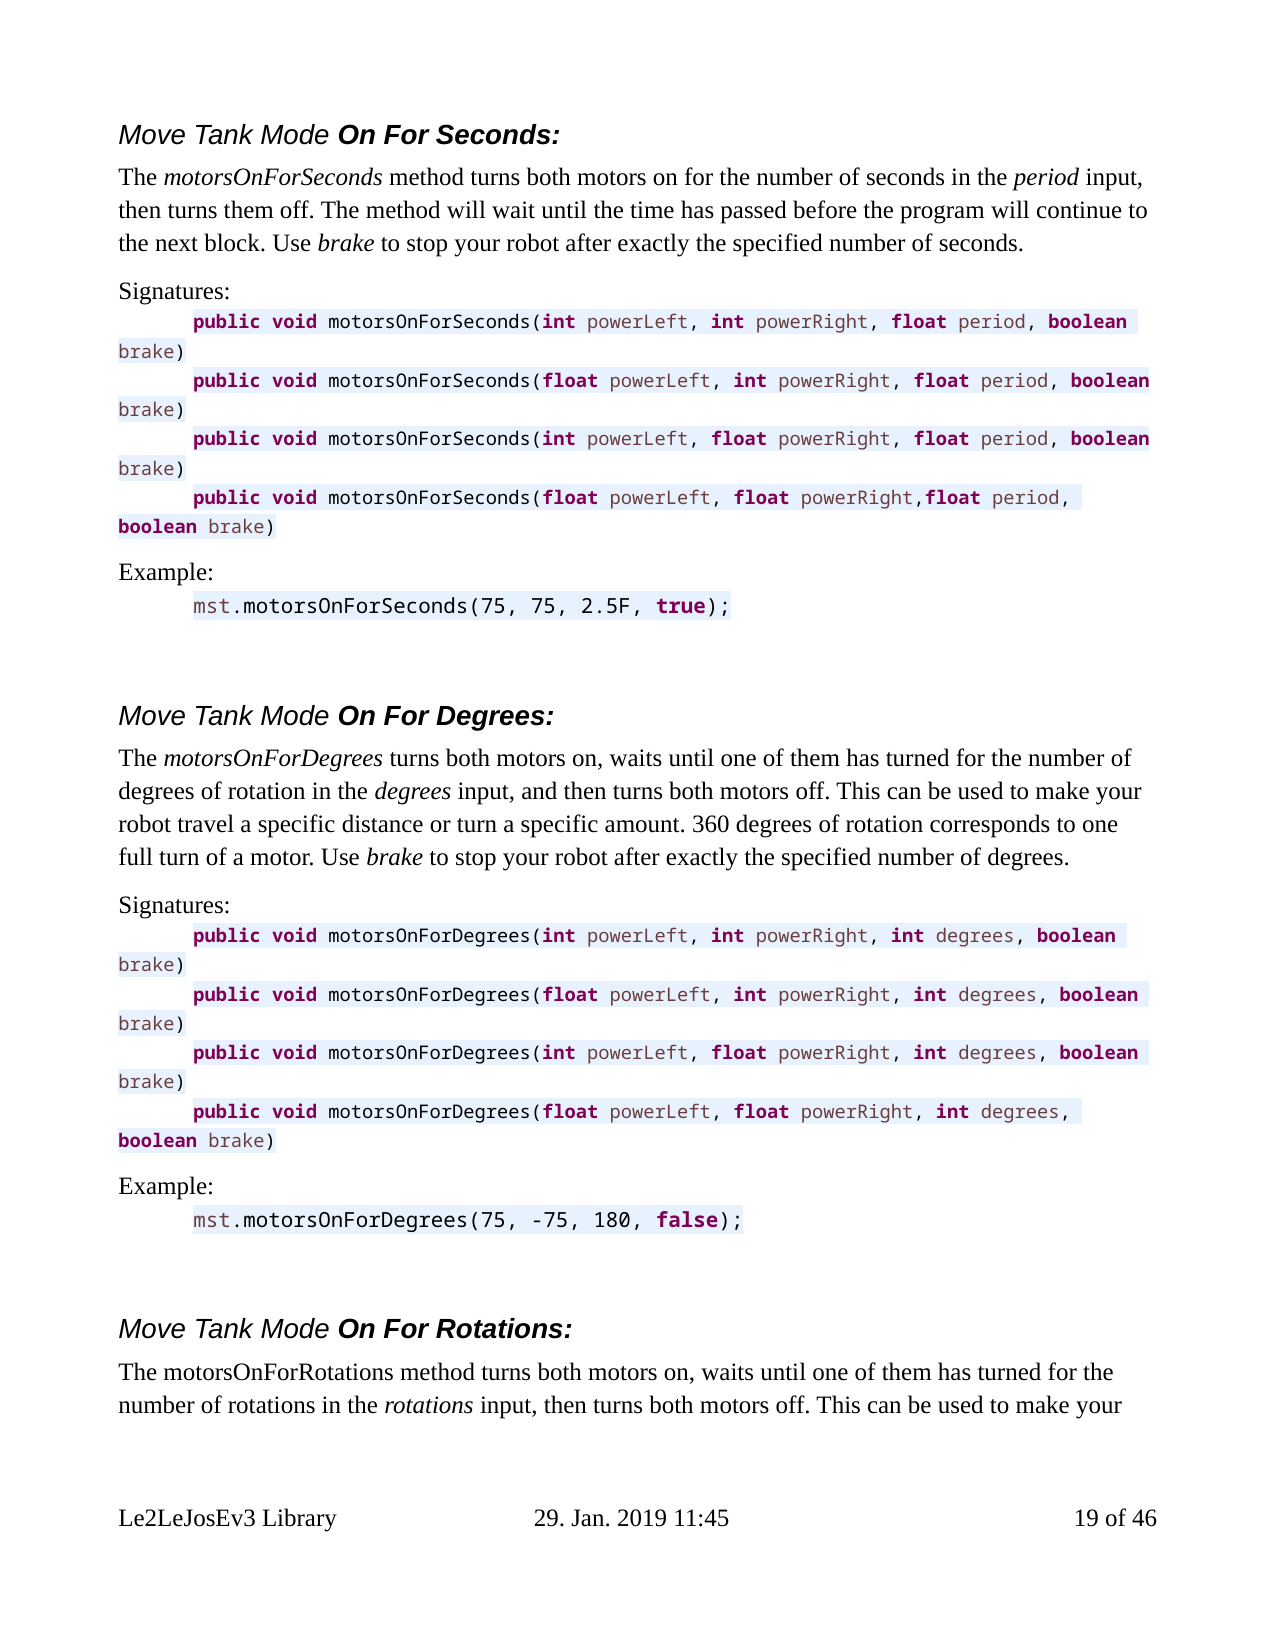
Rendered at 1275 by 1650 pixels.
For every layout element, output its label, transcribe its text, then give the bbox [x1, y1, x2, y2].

text The motorsOnForDegrees turns both motors on, waits until one of them has turned for the number of degrees of rotation in the degrees input, and then turns both motors off. This can be used to make your robot travel a specific distance or turn a specific amount. 360 degrees of rotation corresponds to one full turn of a motor. Use brake to stop your robot after exactly the specified number of degrees. [118, 743, 1157, 871]
subtitle Move Tank Mode On For Degrees: [118, 699, 1157, 731]
subtitle Move Tank Mode On For Rotations: [118, 1313, 1157, 1345]
text Example: mst.motorsOnForSeconds(75, 75, 2.5F, true); [118, 557, 1157, 620]
text Signatures: public void motorsOnForDegrees(int powerLeft, int powerRight, int degrees, boolean brake) public void motorsOnForDegrees(float powerLeft, int powerRight, int degrees, boolean brake) public void motorsOnForDegrees(int powerLeft, float powerRight, int degrees, boolean brake) public void motorsOnForDegrees(float powerLeft, float powerRight, int degrees, boolean brake) [118, 890, 1157, 1153]
text Signatures: public void motorsOnForSeconds(int powerLeft, int powerRight, float period, boolean brake) public void motorsOnForSeconds(float powerLeft, int powerRight, float period, boolean brake) public void motorsOnForSeconds(int powerLeft, float powerRight, float period, boolean brake) public void motorsOnForSeconds(float powerLeft, float powerRight,float period, boolean brake) [118, 276, 1157, 539]
subtitle Move Tank Mode On For Seconds: [118, 118, 1157, 150]
text Example: mst.motorsOnForDegrees(75, -75, 180, false); [118, 1171, 1157, 1234]
text The motorsOnForRotations method turns both motors on, waits until one of them has turned for the number of rotations in the rotations input, then turns both motors off. This can be used to make your [118, 1357, 1157, 1419]
text The motorsOnForSeconds method turns both motors on for the number of seconds in the period input, then turns them off. The method will wait until the time has passed before the program will continue to the next block. Use brake to stop your robot after exactly the specified number of seconds. [118, 162, 1157, 257]
